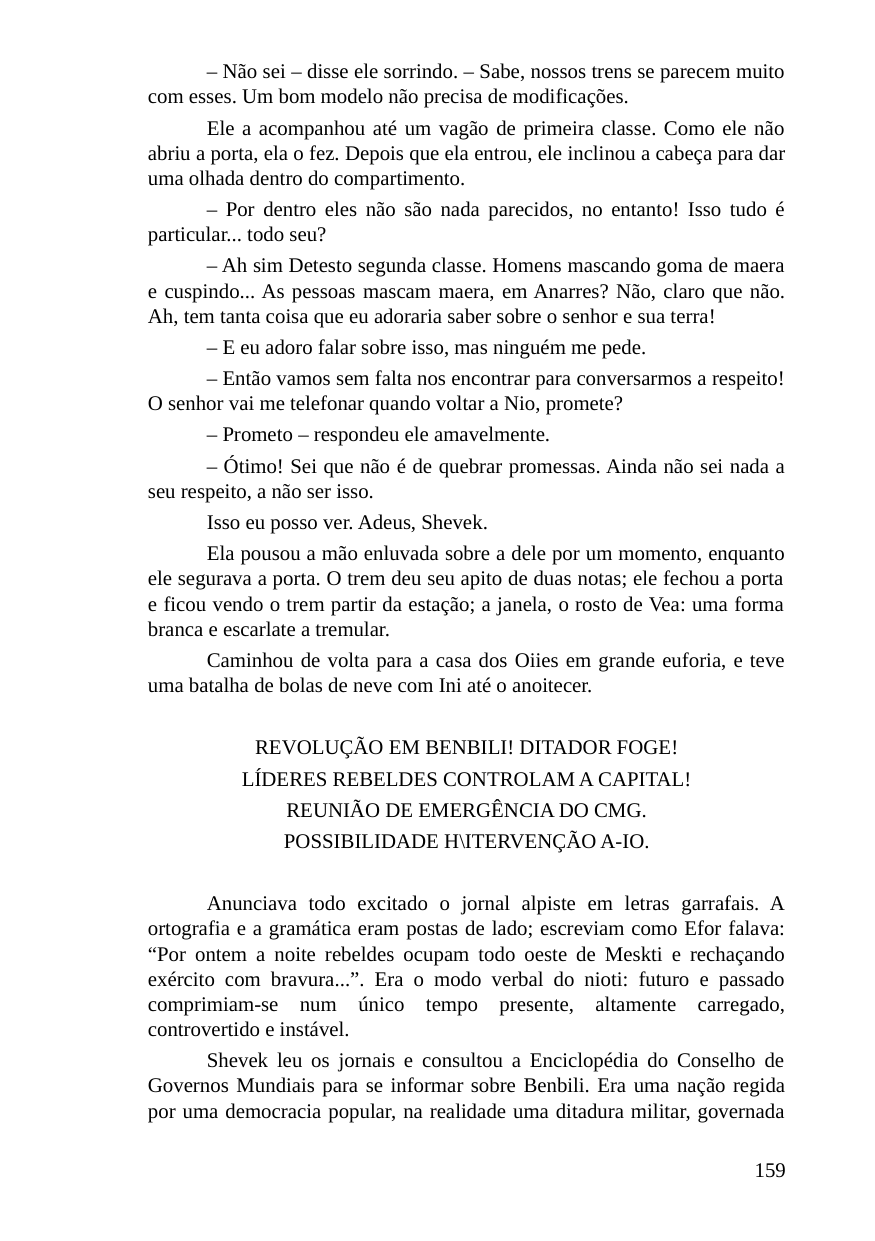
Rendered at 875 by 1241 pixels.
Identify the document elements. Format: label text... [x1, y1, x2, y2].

text – E eu adoro falar sobre isso, mas ninguém me pede. [148, 335, 786, 359]
text Caminhou de volta para a casa dos Oiies em grande euforia, e teve uma batalha de bolas de neve com Ini até o anoitecer. [148, 648, 786, 697]
text Ela pousou a mão enluvada sobre a dele por um momento, enquanto ele segurava a porta. O trem deu seu apito de duas notas; ele fechou a porta e ficou vendo o trem partir da estação; a janela, o rosto de Vea: uma forma branca e escarlate a tremular. [148, 541, 786, 641]
text – Não sei – disse ele sorrindo. – Sabe, nossos trens se parecem muito com esses. Um bom modelo não precisa de modificações. [148, 59, 786, 108]
text – Ah sim Detesto segunda classe. Homens mascando goma de maera e cuspindo... As pessoas mascam maera, em Anarres? Não, claro que não. Ah, tem tanta coisa que eu adoraria saber sobre o senhor e sua terra! [148, 253, 786, 328]
text Anunciava todo excitado o jornal alpiste em letras garrafais. A ortografia e a gramática eram postas de lado; escreviam como Efor falava: “Por ontem a noite rebeldes ocupam todo oeste de Meskti e rechaçando exército com bravura...”. Era o modo verbal do nioti: futuro e passado comprimiam-se num único tempo presente, altamente carregado, controvertido e instável. [148, 891, 786, 1041]
text – Ótimo! Sei que não é de quebrar promessas. Ainda não sei nada a seu respeito, a não ser isso. [148, 453, 786, 503]
text Isso eu posso ver. Adeus, Shevek. [148, 510, 786, 534]
text LÍDERES REBELDES CONTROLAM A CAPITAL! [148, 766, 786, 791]
text – Prometo – respondeu ele amavelmente. [148, 422, 786, 446]
text – Então vamos sem falta nos encontrar para conversarmos a respeito! O senhor vai me telefonar quando voltar a Nio, promete? [148, 366, 786, 415]
text REUNIÃO DE EMERGÊNCIA DO CMG. [148, 798, 786, 822]
text Ele a acompanhou até um vagão de primeira classe. Como ele não abriu a porta, ela o fez. Depois que ela entrou, ele inclinou a cabeça para dar uma olhada dentro do compartimento. [148, 115, 786, 190]
text – Por dentro eles não são nada parecidos, no entanto! Isso tudo é particular... todo seu? [148, 197, 786, 246]
text Shevek leu os jornais e consultou a Enciclopédia do Conselho de Governos Mundiais para se informar sobre Benbili. Era uma nação regida por uma democracia popular, na realidade uma ditadura militar, governada [148, 1048, 786, 1123]
text POSSIBILIDADE H\ITERVENÇÃO A-IO. [148, 829, 786, 853]
text REVOLUÇÃO EM BENBILI! DITADOR FOGE! [148, 735, 786, 759]
